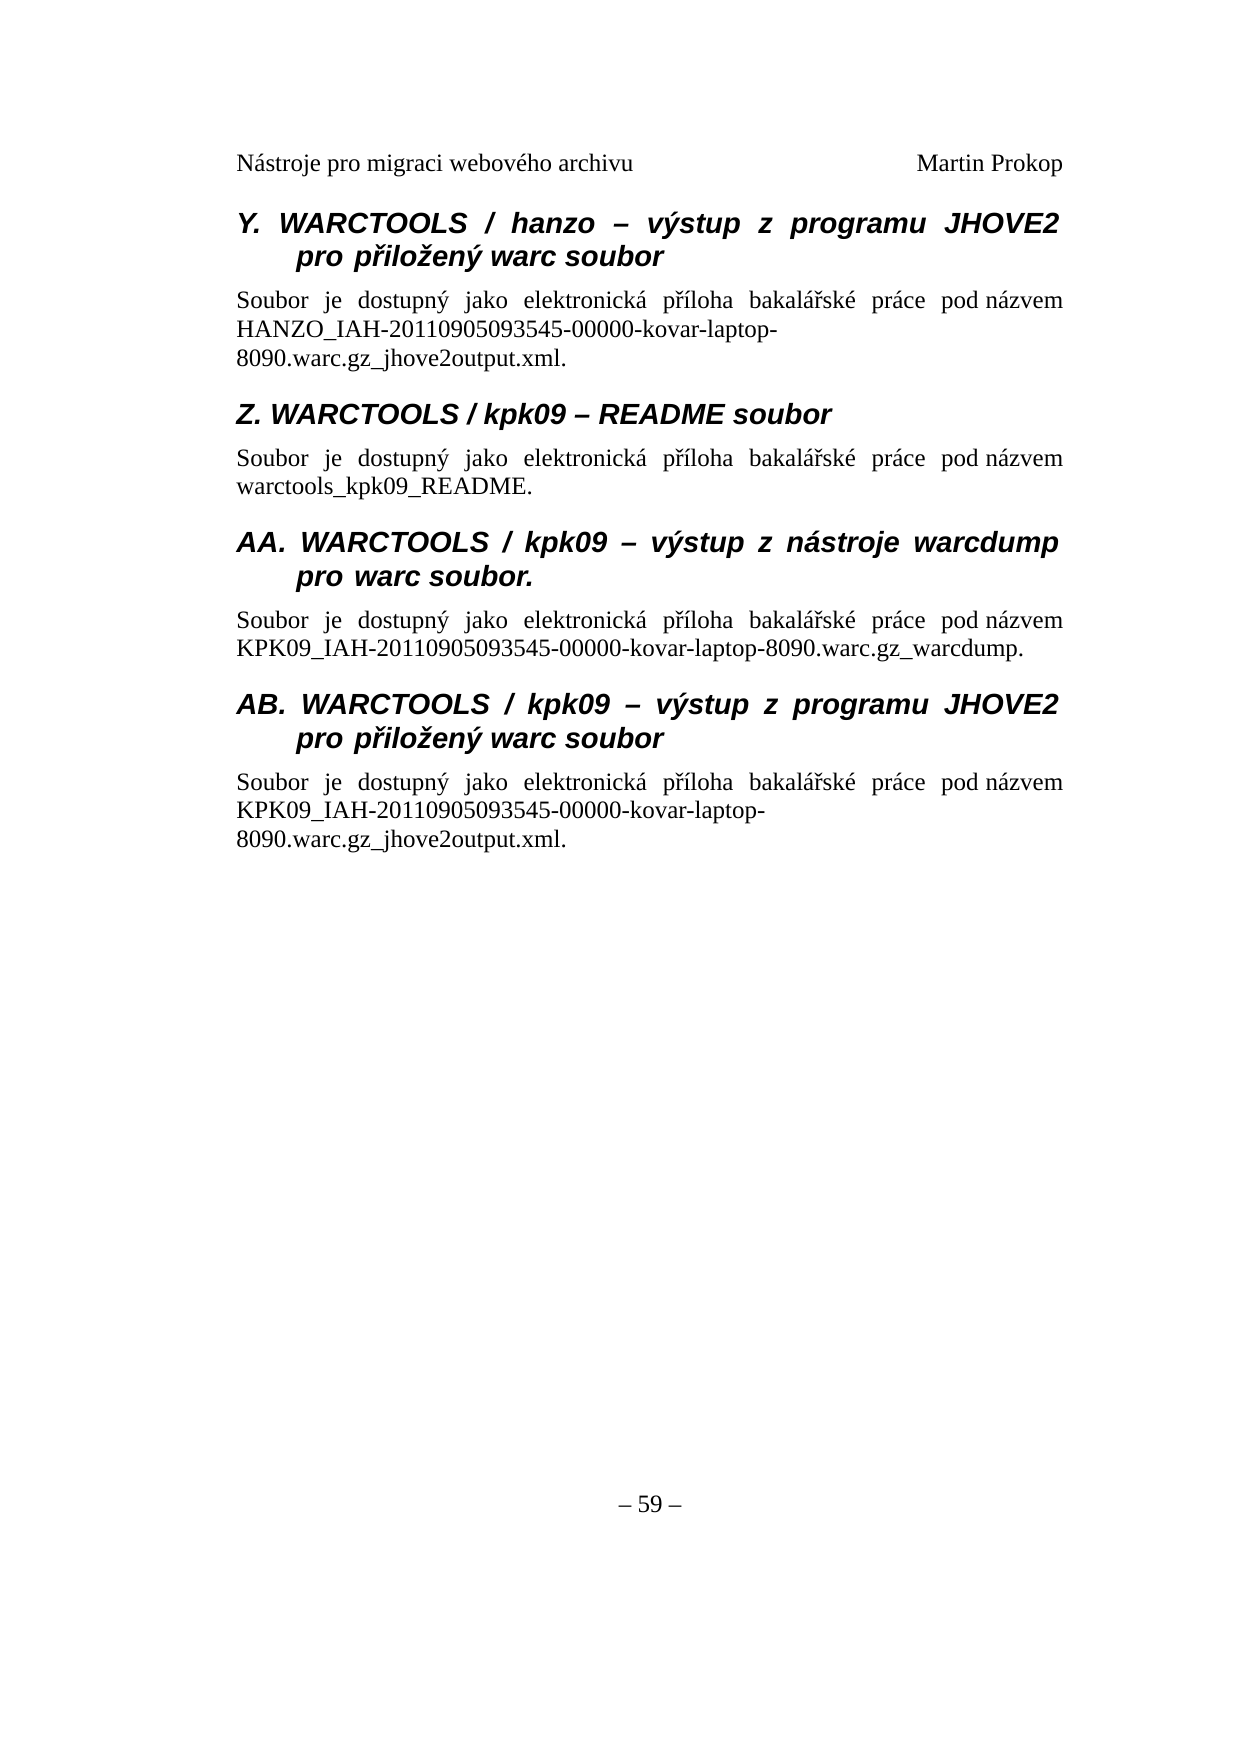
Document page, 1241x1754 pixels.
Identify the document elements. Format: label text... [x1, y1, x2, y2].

subtitle Y. WARCTOOLS / hanzo – výstup z programu JHOVE2 pro přiložený warc soubor [236, 206, 1063, 273]
subtitle AB. WARCTOOLS / kpk09 – výstup z programu JHOVE2 pro přiložený warc soubor [236, 687, 1063, 754]
subtitle Z. WARCTOOLS / kpk09 – README soubor [236, 397, 1063, 430]
text Soubor je dostupný jako elektronická příloha bakalářské práce pod názvem KPK09_IAH-20110905093545-00000-kovar-laptop-8090.warc.gz_warcdump. [236, 605, 1063, 662]
text Soubor je dostupný jako elektronická příloha bakalářské práce pod názvem HANZO_IAH-20110905093545-00000-kovar-laptop-8090.warc.gz_jhove2output.xml. [236, 285, 1063, 372]
text Soubor je dostupný jako elektronická příloha bakalářské práce pod názvem warctools_kpk09_README. [236, 443, 1063, 500]
text Soubor je dostupný jako elektronická příloha bakalářské práce pod názvem KPK09_IAH-20110905093545-00000-kovar-laptop-8090.warc.gz_jhove2output.xml. [236, 767, 1063, 853]
subtitle AA. WARCTOOLS / kpk09 – výstup z nástroje warcdump pro warc soubor. [236, 525, 1063, 592]
